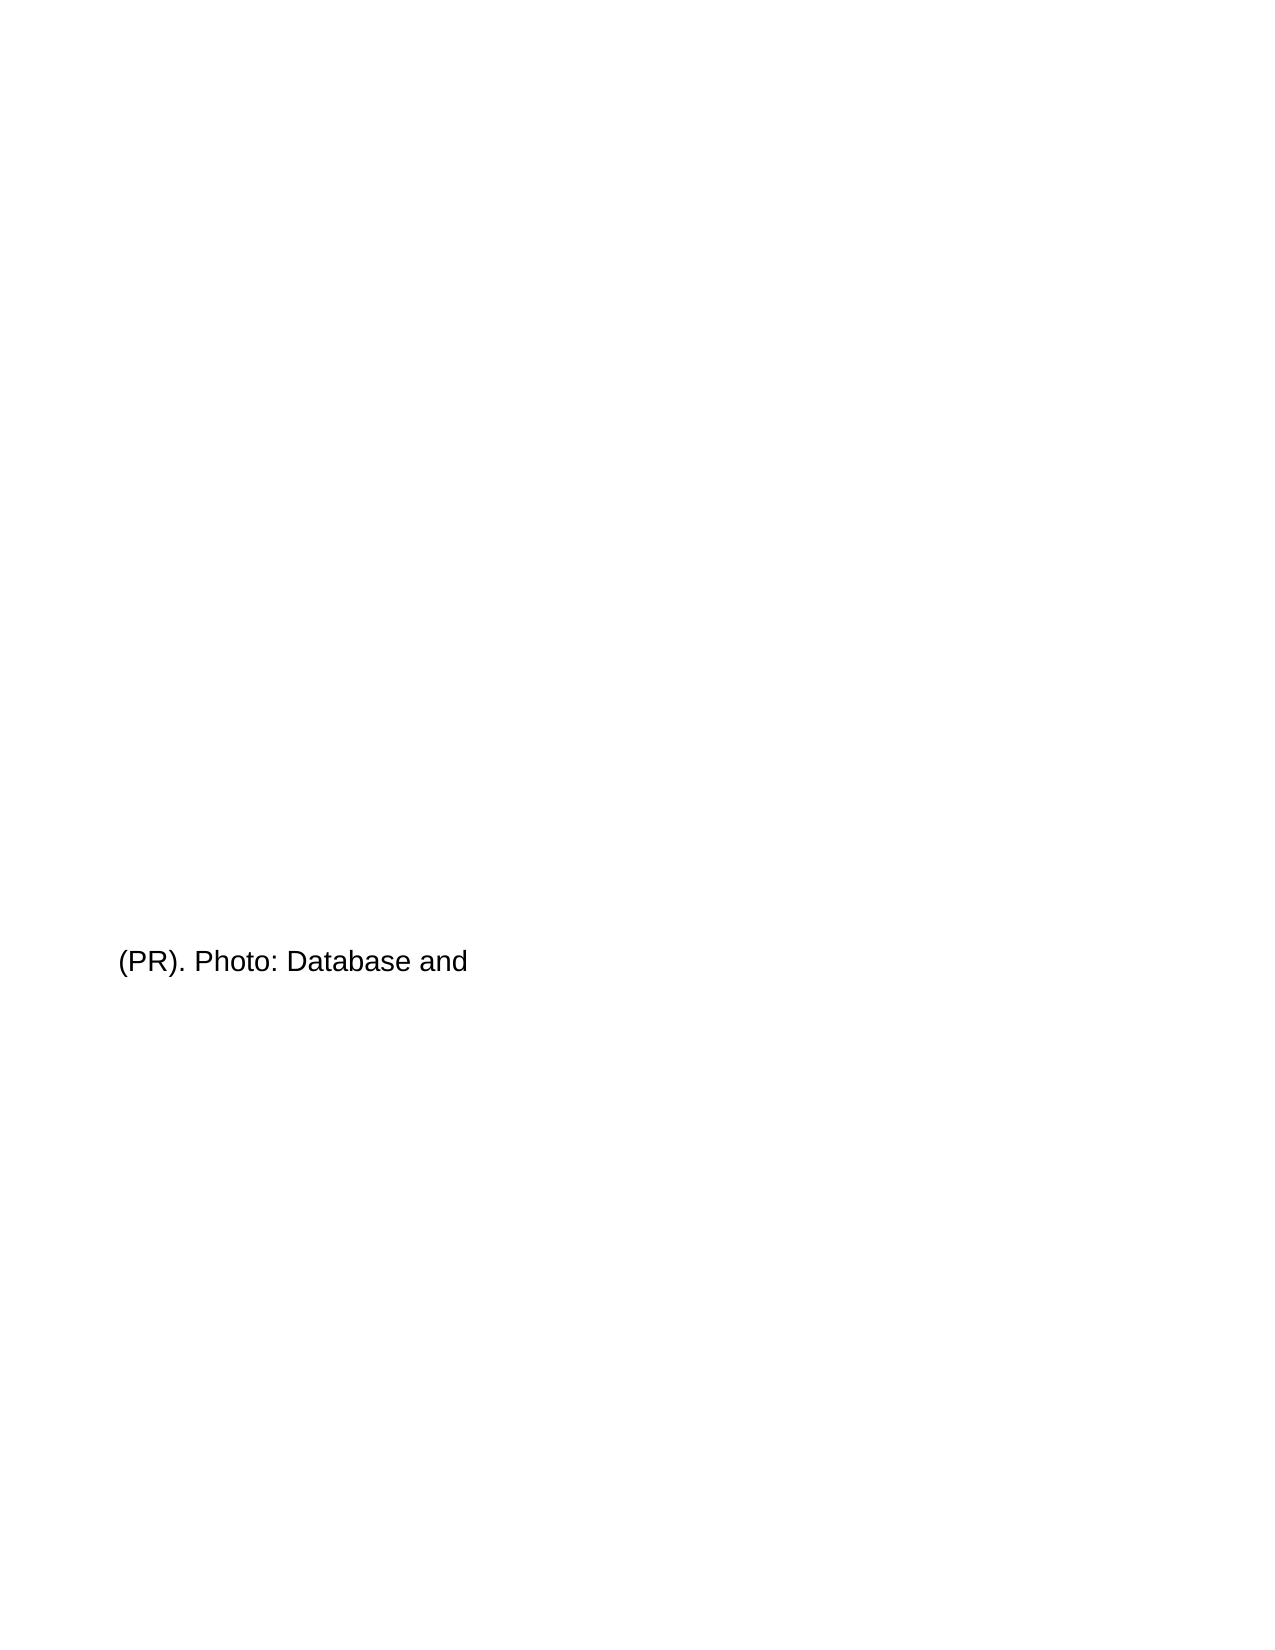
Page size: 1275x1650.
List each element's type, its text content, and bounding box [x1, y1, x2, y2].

text (PR). Photo: Database and [118, 944, 1157, 977]
